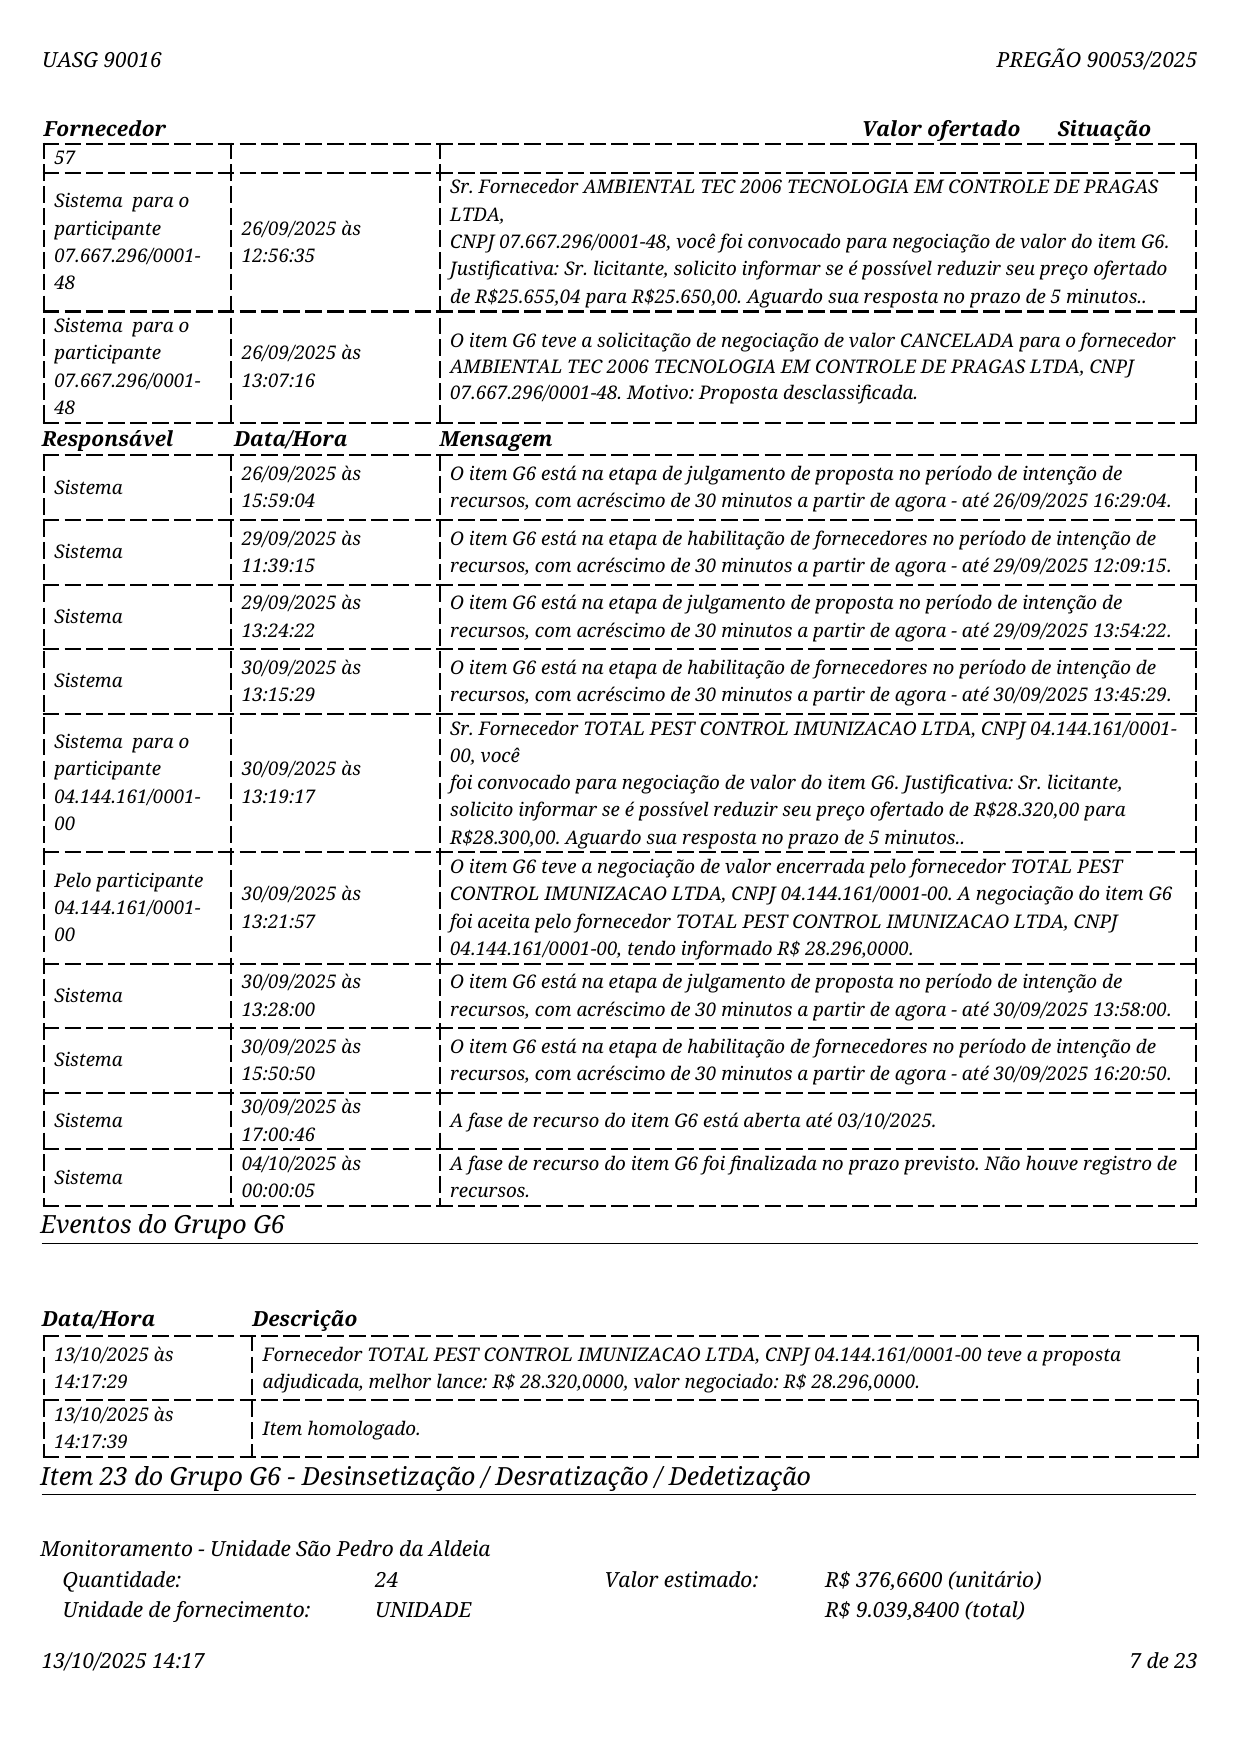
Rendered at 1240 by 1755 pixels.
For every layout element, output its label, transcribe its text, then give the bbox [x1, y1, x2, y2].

table_cell 13/10/2025 às 14:17:39 [44, 1399, 252, 1456]
text Responsável Data/Hora Mensagem [42, 424, 1200, 452]
table_cell O item G6 está na etapa de habilitação de fornecedores no período de intenção de recursos, com acréscimo de 30 minutos a partir de agora - até 30/09/2025 13:45:29. [440, 648, 1196, 713]
table_cell Sr. Fornecedor TOTAL PEST CONTROL IMUNIZACAO LTDA, CNPJ 04.144.161/0001-00, você foi convocado para negociação de valor do item G6. Justificativa: Sr. licitante, solicito informar se é possível reduzir seu preço ofertado de R$28.320,00 para R$28.300,00. Aguardo sua resposta no prazo de 5 minutos.. [440, 713, 1196, 851]
table_cell Sistema [44, 963, 231, 1027]
table_header Fornecedor TOTAL PEST CONTROL IMUNIZACAO LTDA, CNPJ 04.144.161/0001-00 teve a proposta adjudicada, melhor lance: R$ 28.320,0000, valor negociado: R$ 28.296,0000. [252, 1335, 1198, 1399]
table_cell Sistema [44, 1092, 231, 1148]
table_cell 26/09/2025 às 12:56:35 [231, 172, 439, 310]
table_header 26/09/2025 às 15:59:04 [231, 454, 439, 519]
table_cell [604, 1596, 825, 1642]
table_cell 04/10/2025 às 00:00:05 [231, 1148, 439, 1205]
table_cell 57 [44, 143, 231, 172]
table_cell O item G6 está na etapa de habilitação de fornecedores no período de intenção de recursos, com acréscimo de 30 minutos a partir de agora - até 29/09/2025 12:09:15. [440, 519, 1196, 583]
table_header Sistema [44, 454, 231, 519]
table_cell [231, 143, 439, 172]
table_header Valor estimado: [604, 1565, 825, 1596]
table_cell Sistema para o participante 04.144.161/0001-00 [44, 713, 231, 851]
table_cell O item G6 está na etapa de julgamento de proposta no período de intenção de recursos, com acréscimo de 30 minutos a partir de agora - até 30/09/2025 13:58:00. [440, 963, 1196, 1027]
table_cell Unidade de fornecimento: [63, 1596, 375, 1642]
table_cell O item G6 está na etapa de julgamento de proposta no período de intenção de recursos, com acréscimo de 30 minutos a partir de agora - até 29/09/2025 13:54:22. [440, 584, 1196, 648]
table_cell Item homologado. [252, 1399, 1198, 1456]
table_header R$ 376,6600 (unitário) [825, 1565, 1048, 1596]
table_cell O item G6 teve a solicitação de negociação de valor CANCELADA para o fornecedor AMBIENTAL TEC 2006 TECNOLOGIA EM CONTROLE DE PRAGAS LTDA, CNPJ 07.667.296/0001-48. Motivo: Proposta desclassificada. [440, 310, 1196, 422]
table_cell Sistema para o participante 07.667.296/0001-48 [44, 310, 231, 422]
table_cell 30/09/2025 às 13:21:57 [231, 851, 439, 962]
text Eventos do Grupo G6 [40, 1207, 1200, 1241]
text Item 23 do Grupo G6 - Desinsetização / Desratização / Dedetização [40, 1458, 1200, 1492]
table_cell O item G6 está na etapa de habilitação de fornecedores no período de intenção de recursos, com acréscimo de 30 minutos a partir de agora - até 30/09/2025 16:20:50. [440, 1027, 1196, 1092]
table_cell [440, 143, 1196, 172]
table_cell Sistema [44, 1148, 231, 1205]
table_cell Sistema [44, 584, 231, 648]
table_cell 29/09/2025 às 11:39:15 [231, 519, 439, 583]
table_cell 29/09/2025 às 13:24:22 [231, 584, 439, 648]
table_cell 30/09/2025 às 15:50:50 [231, 1027, 439, 1092]
table_cell 30/09/2025 às 17:00:46 [231, 1092, 439, 1148]
table_cell Sistema [44, 648, 231, 713]
table_cell 26/09/2025 às 13:07:16 [231, 310, 439, 422]
table_cell 30/09/2025 às 13:19:17 [231, 713, 439, 851]
text Monitoramento - Unidade São Pedro da Aldeia [40, 1534, 1200, 1562]
table_header 13/10/2025 às 14:17:29 [44, 1335, 252, 1399]
table_cell UNIDADE [375, 1596, 604, 1642]
table_header 24 [375, 1565, 604, 1596]
table_cell O item G6 teve a negociação de valor encerrada pelo fornecedor TOTAL PEST CONTROL IMUNIZACAO LTDA, CNPJ 04.144.161/0001-00. A negociação do item G6 foi aceita pelo fornecedor TOTAL PEST CONTROL IMUNIZACAO LTDA, CNPJ 04.144.161/0001-00, tendo informado R$ 28.296,0000. [440, 851, 1196, 962]
table_cell 30/09/2025 às 13:15:29 [231, 648, 439, 713]
text Data/Hora Descrição [42, 1304, 1200, 1332]
table_cell R$ 9.039,8400 (total) [825, 1596, 1048, 1642]
table_cell Pelo participante 04.144.161/0001-00 [44, 851, 231, 962]
table_header Quantidade: [63, 1565, 375, 1596]
table_cell 30/09/2025 às 13:28:00 [231, 963, 439, 1027]
table_cell Sistema para o participante 07.667.296/0001-48 [44, 172, 231, 310]
table_header O item G6 está na etapa de julgamento de proposta no período de intenção de recursos, com acréscimo de 30 minutos a partir de agora - até 26/09/2025 16:29:04. [440, 454, 1196, 519]
table_cell Sistema [44, 519, 231, 583]
table_cell Sr. Fornecedor AMBIENTAL TEC 2006 TECNOLOGIA EM CONTROLE DE PRAGAS LTDA, CNPJ 07.667.296/0001-48, você foi convocado para negociação de valor do item G6. Justificativa: Sr. licitante, solicito informar se é possível reduzir seu preço ofertado de R$25.655,04 para R$25.650,00. Aguardo sua resposta no prazo de 5 minutos.. [440, 172, 1196, 310]
table_cell A fase de recurso do item G6 foi finalizada no prazo previsto. Não houve registro de recursos. [440, 1148, 1196, 1205]
table_cell Sistema [44, 1027, 231, 1092]
table_cell A fase de recurso do item G6 está aberta até 03/10/2025. [440, 1092, 1196, 1148]
